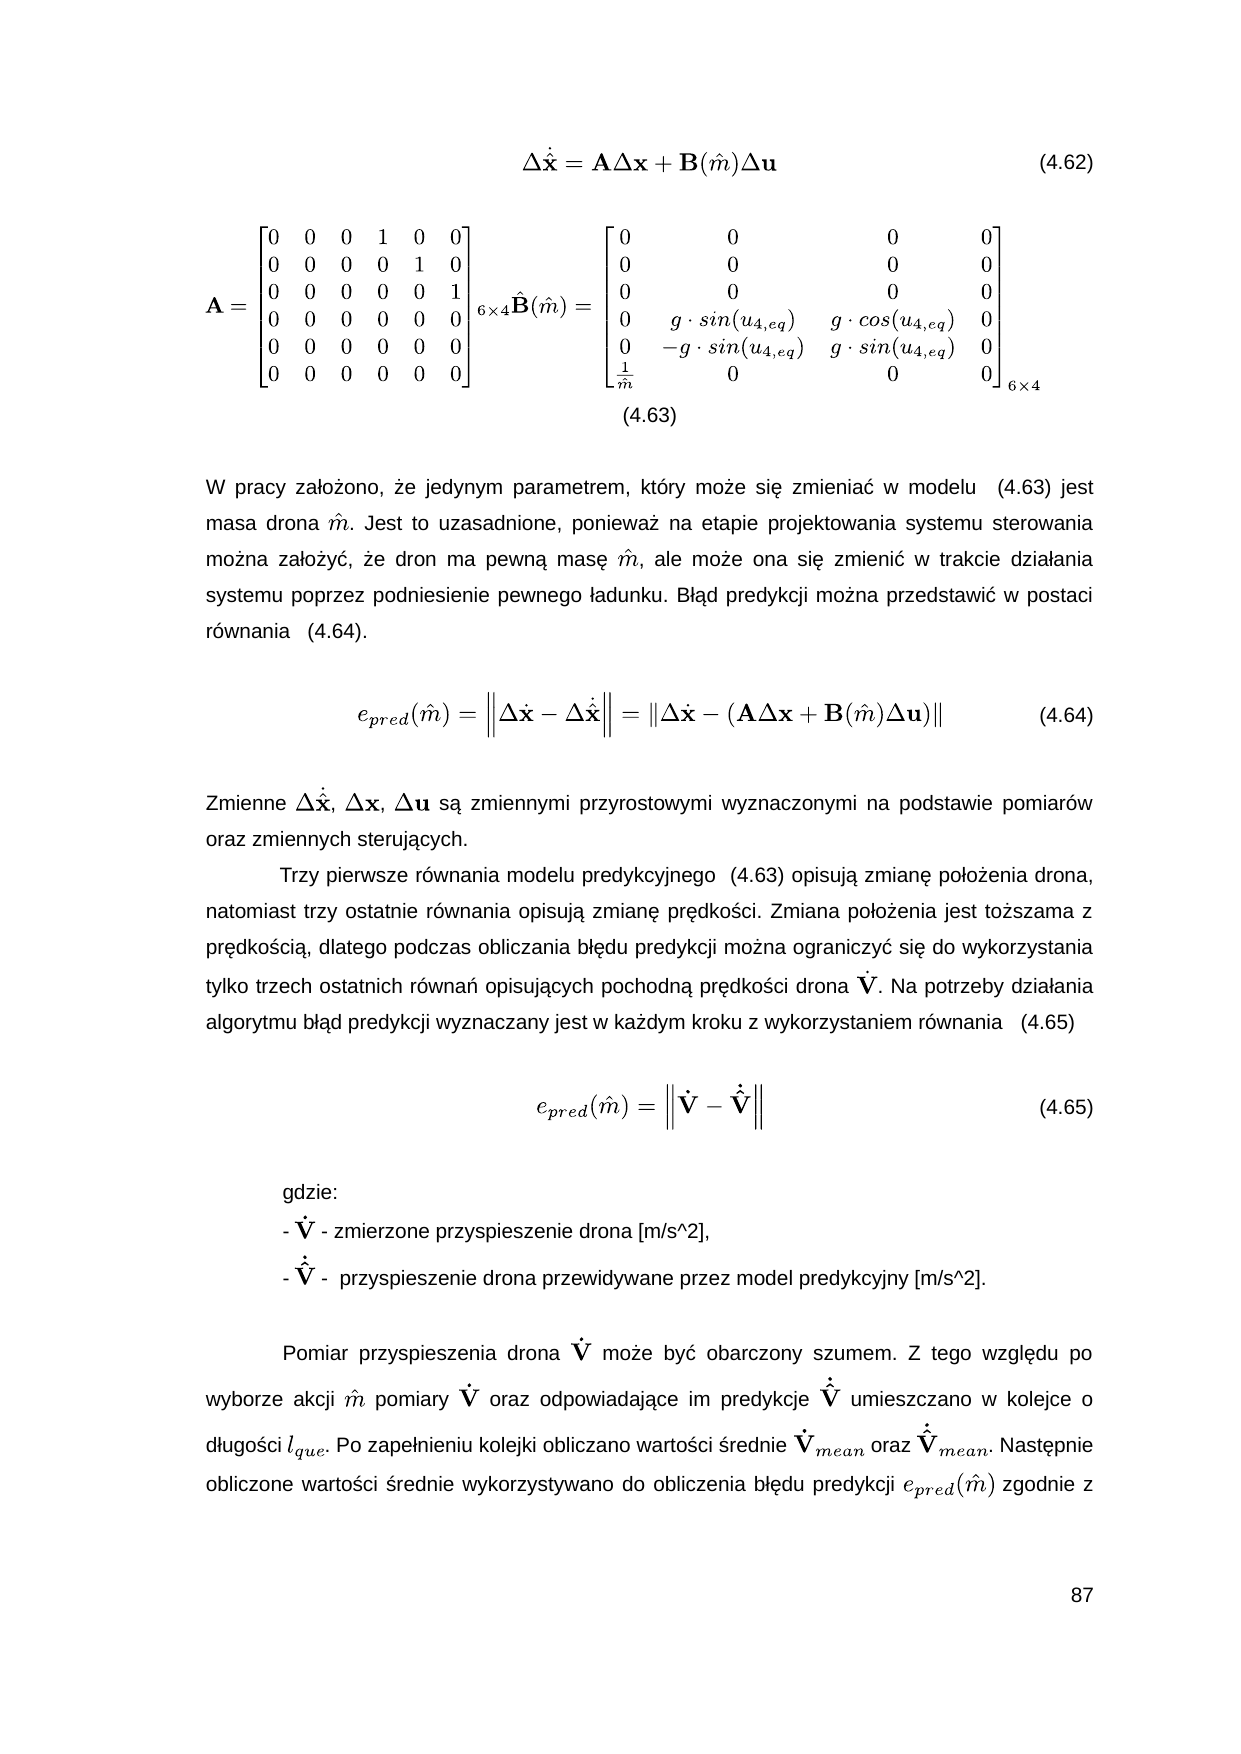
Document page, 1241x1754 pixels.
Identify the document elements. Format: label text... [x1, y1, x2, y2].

text (4.64) [611, 692, 1093, 738]
text [206, 1084, 666, 1130]
text Zmienne , , są zmiennymi przyrostowymi wyznaczonymi na podstawie pomiarów oraz zmiennych sterujących. [206, 787, 1093, 851]
text Trzy pierwsze równania modelu predykcyjnego (4.63) opisują zmianę położenia drona, natomiast trzy ostatnie równania opisują zmianę prędkości. Zmiana położenia jest toższama z prędkością, dlatego podczas obliczania błędu predykcji można ograniczyć się do wykorzystania tylko trzech ostatnich równań opisujących pochodną prędkości drona . Na potrzeby działania algorytmu błąd predykcji wyznaczany jest w każdym kroku z wykorzystaniem równania (4.65) [206, 863, 1093, 1034]
text gdzie: [206, 1179, 1093, 1203]
text [206, 147, 706, 177]
text (4.65) [762, 1084, 1093, 1130]
text Pomiar przyspieszenia drona może być obarczony szumem. Z tego względu po wyborze akcji pomiary oraz odpowiadające im predykcje umieszczano w kolejce o długości . Po zapełnieniu kolejki obliczano wartości średnie oraz . Następnie obliczone wartości średnie wykorzystywano do obliczenia błędu predykcji zgodnie z [206, 1337, 1093, 1498]
text [206, 692, 488, 738]
text - - zmierzone przyspieszenie drona [m/s^2], [206, 1215, 1093, 1243]
text - - przyspieszenie drona przewidywane przez model predykcyjny [m/s^2]. [206, 1255, 1093, 1289]
text W pracy założono, że jedynym parametrem, który może się zmieniać w modelu (4.63) jest masa drona . Jest to uzasadnione, ponieważ na etapie projektowania systemu sterowania można założyć, że dron ma pewną masę , ale może ona się zmienić w trakcie działania systemu poprzez podniesienie pewnego ładunku. Błąd predykcji można przedstawić w postaci równania (4.64). [206, 475, 1093, 642]
text (4.62) [551, 147, 1093, 177]
text (4.63) [206, 226, 1093, 427]
